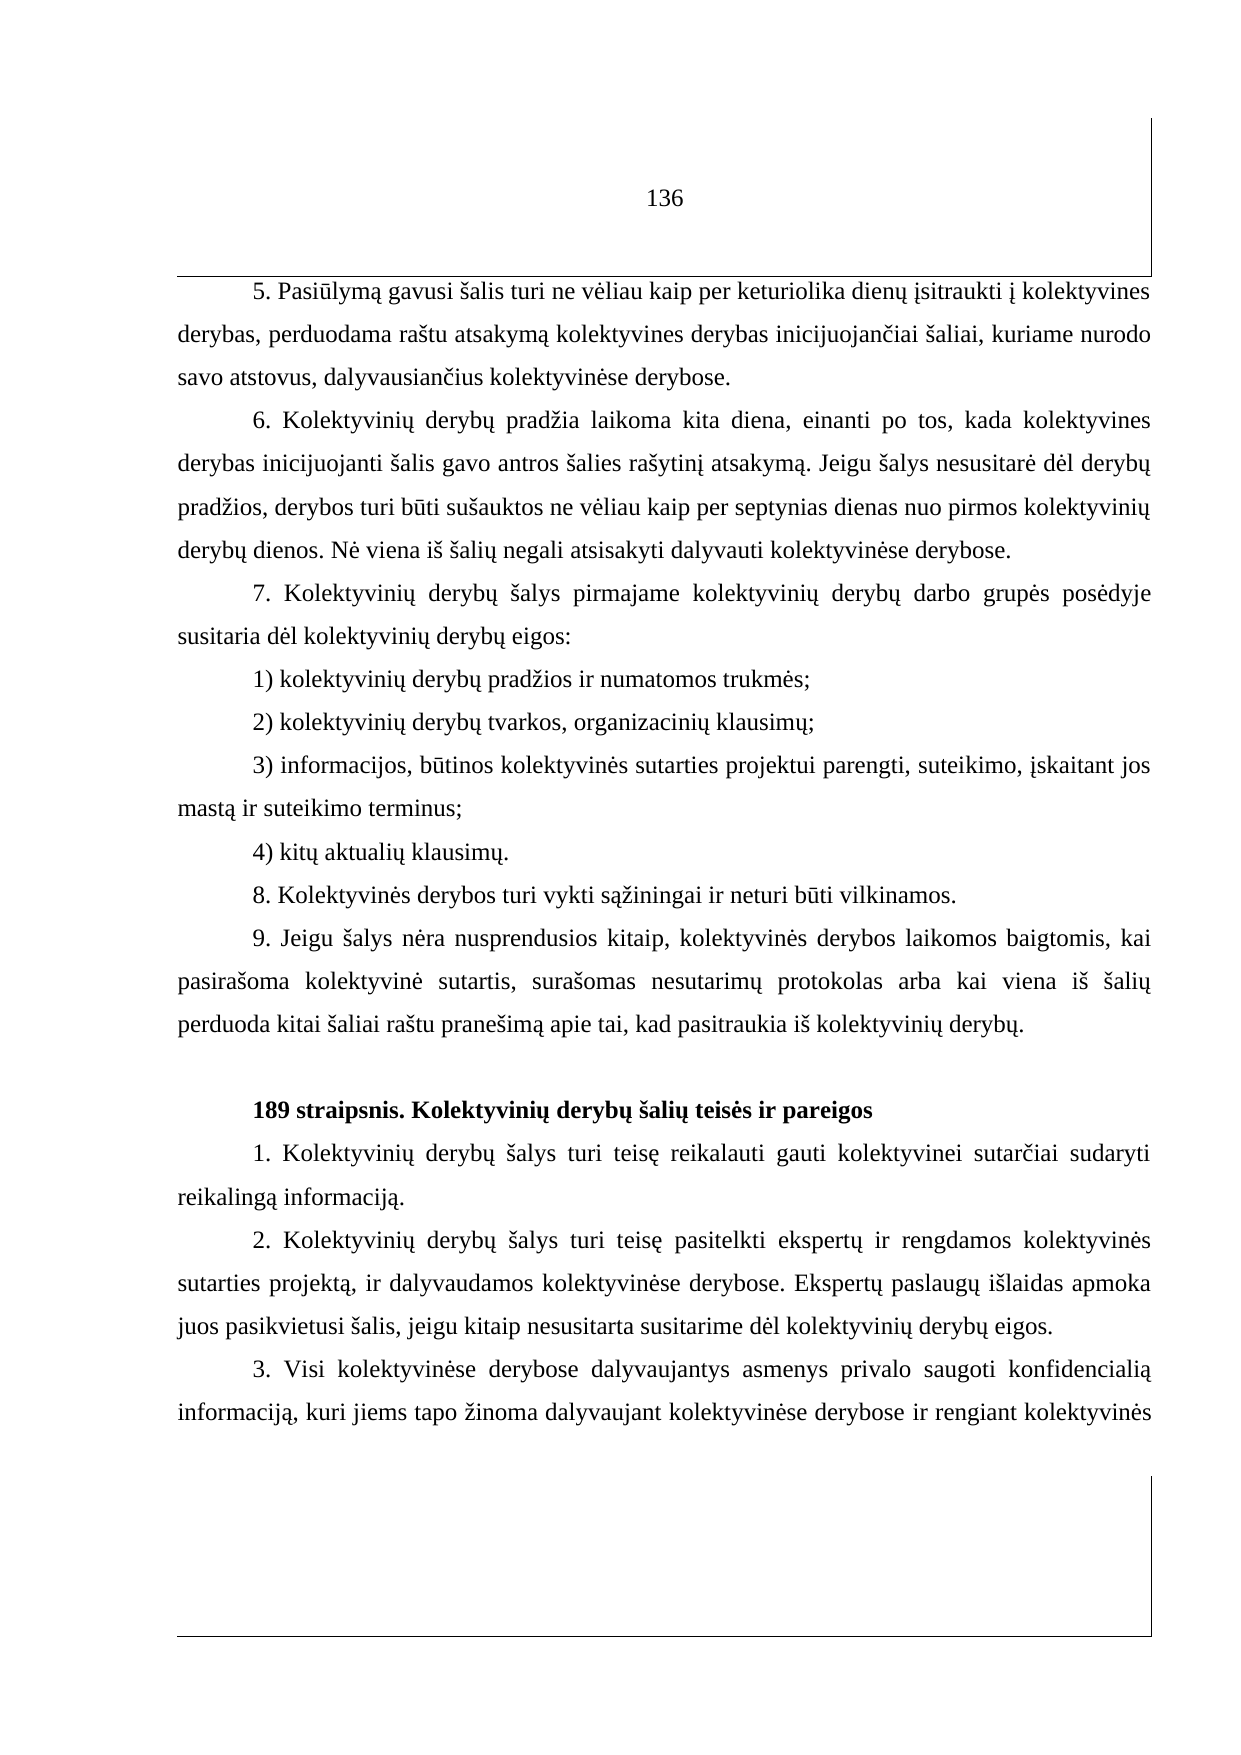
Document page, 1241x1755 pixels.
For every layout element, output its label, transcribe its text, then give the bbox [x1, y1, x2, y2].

text 9. Jeigu šalys nėra nusprendusios kitaip, kolektyvinės derybos laikomos baigtomis, kai pasirašoma kolektyvinė sutartis, surašomas nesutarimų protokolas arba kai viena iš šalių perduoda kitai šaliai raštu pranešimą apie tai, kad pasitraukia iš kolektyvinių derybų. [177, 923, 1152, 1038]
text 8. Kolektyvinės derybos turi vykti sąžiningai ir neturi būti vilkinamos. [177, 880, 1152, 908]
text 4) kitų aktualių klausimų. [177, 837, 1152, 865]
text 3. Visi kolektyvinėse derybose dalyvaujantys asmenys privalo saugoti konfidencialią informaciją, kuri jiems tapo žinoma dalyvaujant kolektyvinėse derybose ir rengiant kolektyvinės [177, 1354, 1152, 1426]
text 3) informacijos, būtinos kolektyvinės sutarties projektui parengti, suteikimo, įskaitant jos mastą ir suteikimo terminus; [177, 750, 1152, 822]
text 189 straipsnis. Kolektyvinių derybų šalių teisės ir pareigos [177, 1095, 1152, 1124]
text 7. Kolektyvinių derybų šalys pirmajame kolektyvinių derybų darbo grupės posėdyje susitaria dėl kolektyvinių derybų eigos: [177, 578, 1152, 650]
text 1. Kolektyvinių derybų šalys turi teisę reikalauti gauti kolektyvinei sutarčiai sudaryti reikalingą informaciją. [177, 1138, 1152, 1210]
text 2) kolektyvinių derybų tvarkos, organizacinių klausimų; [177, 707, 1152, 736]
text 1) kolektyvinių derybų pradžios ir numatomos trukmės; [177, 664, 1152, 693]
text 5. Pasiūlymą gavusi šalis turi ne vėliau kaip per keturiolika dienų įsitraukti į kolektyvines derybas, perduodama raštu atsakymą kolektyvines derybas inicijuojančiai šaliai, kuriame nurodo savo atstovus, dalyvausiančius kolektyvinėse derybose. [177, 276, 1152, 391]
text 6. Kolektyvinių derybų pradžia laikoma kita diena, einanti po tos, kada kolektyvines derybas inicijuojanti šalis gavo antros šalies rašytinį atsakymą. Jeigu šalys nesusitarė dėl derybų pradžios, derybos turi būti sušauktos ne vėliau kaip per septynias dienas nuo pirmos kolektyvinių derybų dienos. Nė viena iš šalių negali atsisakyti dalyvauti kolektyvinėse derybose. [177, 405, 1152, 563]
text 2. Kolektyvinių derybų šalys turi teisę pasitelkti ekspertų ir rengdamos kolektyvinės sutarties projektą, ir dalyvaudamos kolektyvinėse derybose. Ekspertų paslaugų išlaidas apmoka juos pasikvietusi šalis, jeigu kitaip nesusitarta susitarime dėl kolektyvinių derybų eigos. [177, 1225, 1152, 1340]
